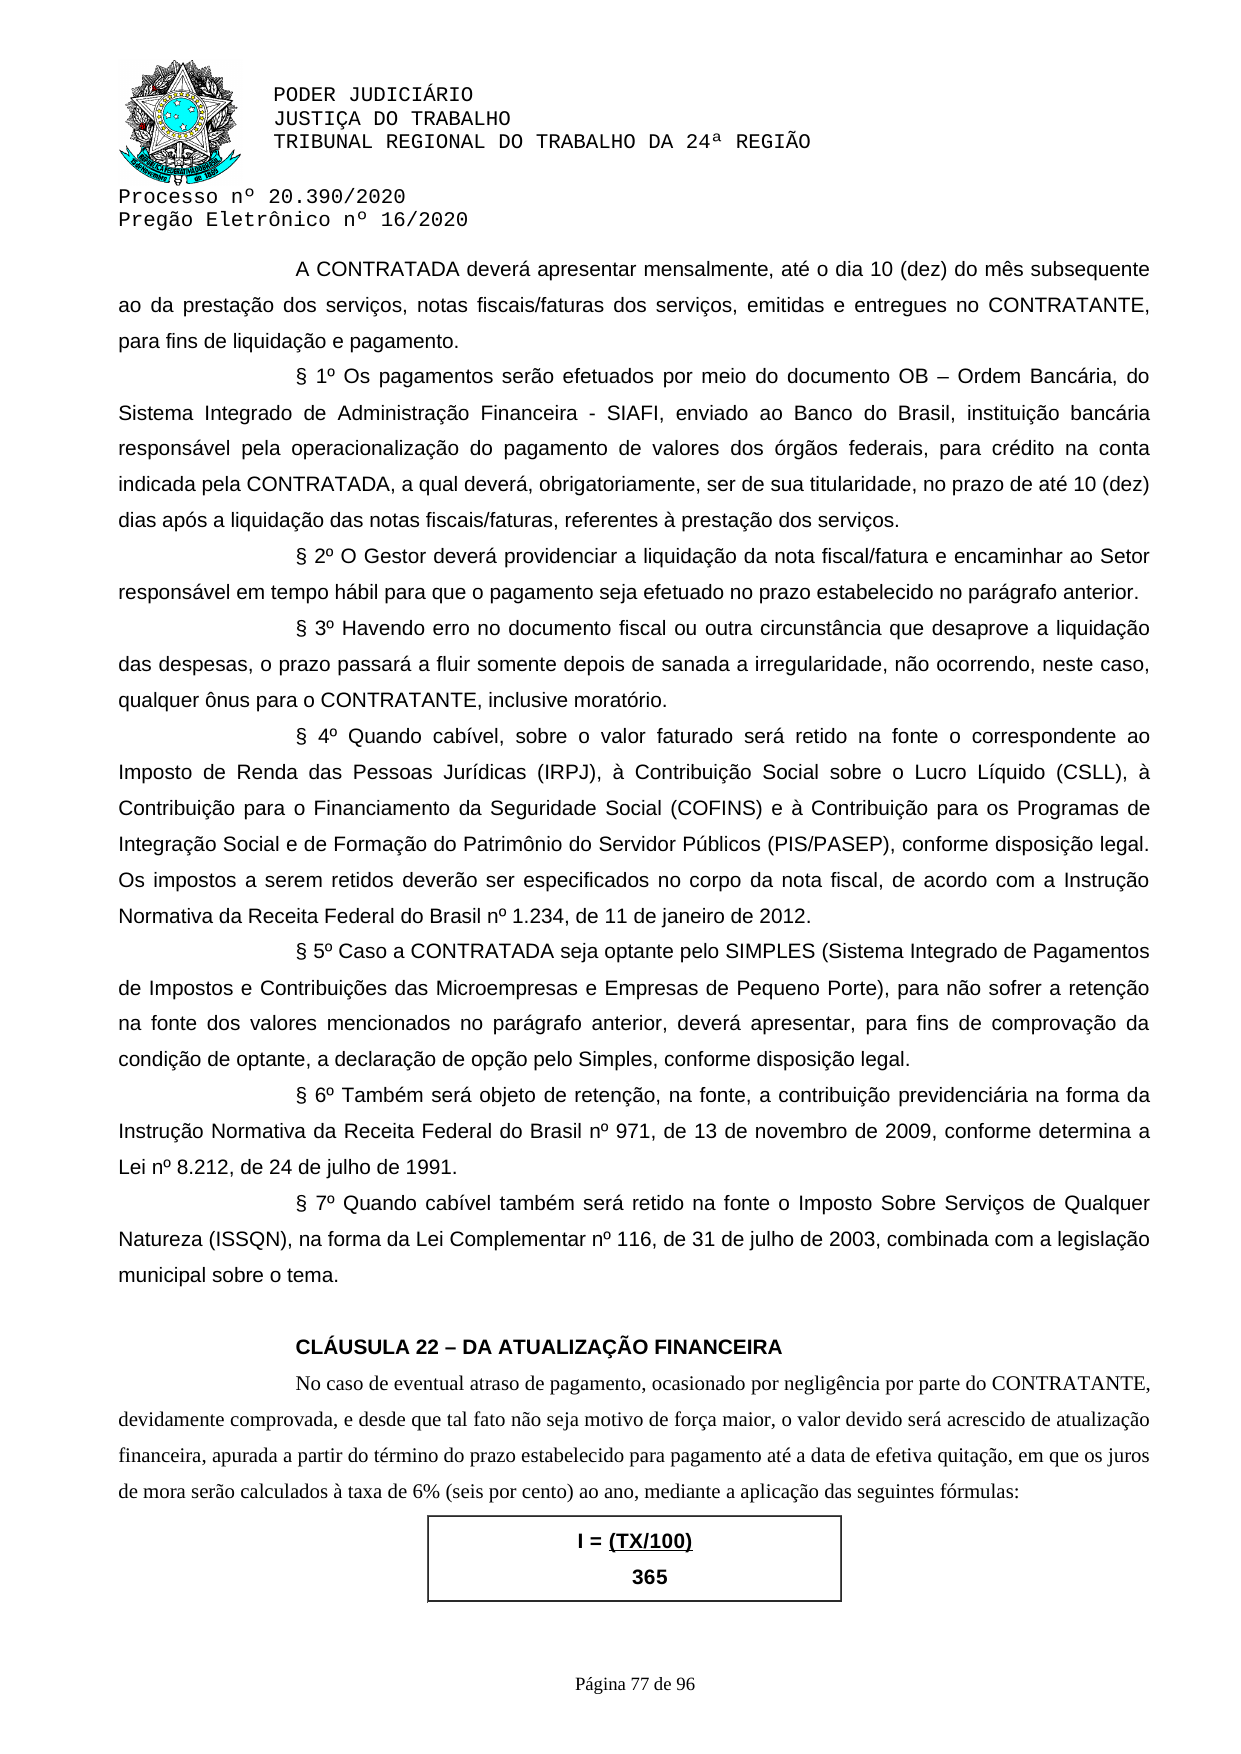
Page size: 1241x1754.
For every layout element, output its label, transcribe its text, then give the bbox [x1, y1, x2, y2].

table_header I = (TX/100) 365 [430, 1518, 840, 1599]
text § 7º Quando cabível também será retido na fonte o Imposto Sobre Serviços de Qualquer Natureza (ISSQN), na forma da Lei Complementar nº 116, de 31 de julho de 2003, combinada com a legislação municipal sobre o tema. [118, 1191, 1152, 1287]
text § 3º Havendo erro no documento fiscal ou outra circunstância que desaprove a liquidação das despesas, o prazo passará a fluir somente depois de sanada a irregularidade, não ocorrendo, neste caso, qualquer ônus para o CONTRATANTE, inclusive moratório. [118, 616, 1152, 712]
picture [118, 59, 243, 186]
text § 6º Também será objeto de retenção, na fonte, a contribuição previdenciária na forma da Instrução Normativa da Receita Federal do Brasil nº 971, de 13 de novembro de 2009, conforme determina a Lei nº 8.212, de 24 de julho de 1991. [118, 1083, 1152, 1179]
text § 5º Caso a CONTRATADA seja optante pelo SIMPLES (Sistema Integrado de Pagamentos de Impostos e Contribuições das Microempresas e Empresas de Pequeno Porte), para não sofrer a retenção na fonte dos valores mencionados no parágrafo anterior, deverá apresentar, para fins de comprovação da condição de optante, a declaração de opção pelo Simples, conforme disposição legal. [118, 939, 1152, 1071]
text § 1º Os pagamentos serão efetuados por meio do documento OB – Ordem Bancária, do Sistema Integrado de Administração Financeira - SIAFI, enviado ao Banco do Brasil, instituição bancária responsável pela operacionalização do pagamento de valores dos órgãos federais, para crédito na conta indicada pela CONTRATADA, a qual deverá, obrigatoriamente, ser de sua titularidade, no prazo de até 10 (dez) dias após a liquidação das notas fiscais/faturas, referentes à prestação dos serviços. [118, 364, 1152, 532]
text CLÁUSULA 22 – DA ATUALIZAÇÃO FINANCEIRA [118, 1335, 1149, 1359]
text § 2º O Gestor deverá providenciar a liquidação da nota fiscal/fatura e encaminhar ao Setor responsável em tempo hábil para que o pagamento seja efetuado no prazo estabelecido no parágrafo anterior. [118, 544, 1152, 604]
text A CONTRATADA deverá apresentar mensalmente, até o dia 10 (dez) do mês subsequente ao da prestação dos serviços, notas fiscais/faturas dos serviços, emitidas e entregues no CONTRATANTE, para fins de liquidação e pagamento. [118, 257, 1152, 352]
text § 4º Quando cabível, sobre o valor faturado será retido na fonte o correspondente ao Imposto de Renda das Pessoas Jurídicas (IRPJ), à Contribuição Social sobre o Lucro Líquido (CSLL), à Contribuição para o Financiamento da Seguridade Social (COFINS) e à Contribuição para os Programas de Integração Social e de Formação do Patrimônio do Servidor Públicos (PIS/PASEP), conforme disposição legal. Os impostos a serem retidos deverão ser especificados no corpo da nota fiscal, de acordo com a Instrução Normativa da Receita Federal do Brasil nº 1.234, de 11 de janeiro de 2012. [118, 724, 1152, 927]
text No caso de eventual atraso de pagamento, ocasionado por negligência por parte do CONTRATANTE, devidamente comprovada, e desde que tal fato não seja motivo de força maior, o valor devido será acrescido de atualização financeira, apurada a partir do término do prazo estabelecido para pagamento até a data de efetiva quitação, em que os juros de mora serão calculados à taxa de 6% (seis por cento) ao ano, mediante a aplicação das seguintes fórmulas: [118, 1371, 1152, 1503]
